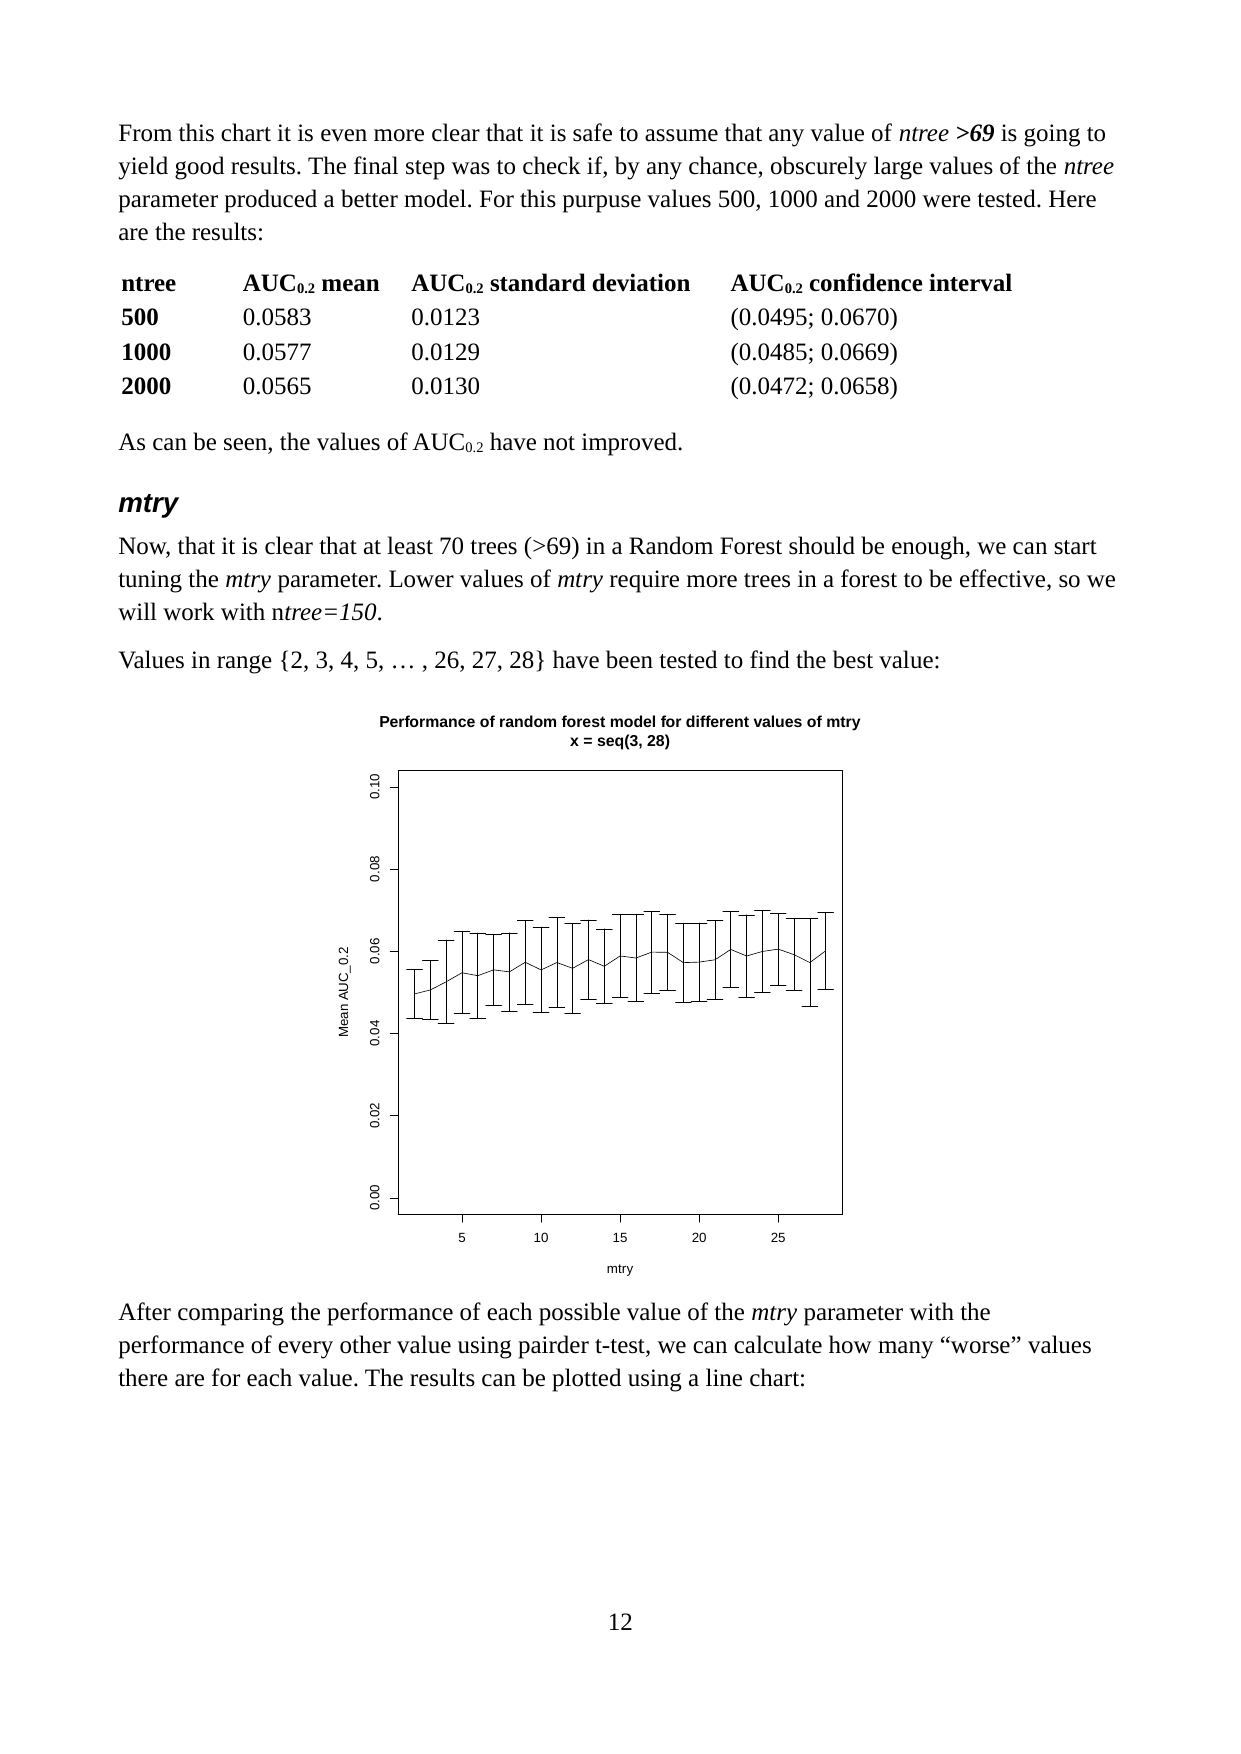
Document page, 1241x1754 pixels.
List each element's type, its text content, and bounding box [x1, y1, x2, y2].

table_cell 0.0123 [408, 299, 727, 334]
table_cell 0.0577 [240, 334, 408, 368]
table_cell (0.0472; 0.0658) [728, 369, 1056, 403]
table_header AUC0.2 mean [240, 265, 408, 299]
text From this chart it is even more clear that it is safe to assume that any value of ntree >69 is going to yield good results. The final step was to check if, by any chance, obscurely large values of the ntree parameter produced a better model. For this purpuse values 500, 1000 and 2000 were tested. Here are the results: [118, 118, 1122, 246]
table_cell 0.0583 [240, 299, 408, 334]
text As can be seen, the values of AUC0.2 have not improved. [118, 427, 1122, 456]
table_cell 1000 [118, 334, 240, 368]
table_cell 0.0130 [408, 369, 727, 403]
text Values in range {2, 3, 4, 5, … , 26, 27, 28} have been tested to find the best value: [118, 645, 1122, 674]
table_cell 0.0129 [408, 334, 727, 368]
table_header AUC0.2 standard deviation [408, 265, 727, 299]
table_cell 2000 [118, 369, 240, 403]
table_cell 0.0565 [240, 369, 408, 403]
table_cell (0.0485; 0.0669) [728, 334, 1056, 368]
subtitle mtry [118, 487, 1122, 519]
table_header AUC0.2 confidence interval [728, 265, 1056, 299]
table_header ntree [118, 265, 240, 299]
text After comparing the performance of each possible value of the mtry parameter with the performance of every other value using pairder t-test, we can calculate how many “worse” values there are for each value. The results can be plotted using a line chart: [118, 692, 1122, 1392]
table_cell 500 [118, 299, 240, 334]
table_cell (0.0495; 0.0670) [728, 299, 1056, 334]
text Now, that it is clear that at least 70 trees (>69) in a Random Forest should be enough, we can start tuning the mtry parameter. Lower values of mtry require more trees in a forest to be effective, so we will work with ntree=150. [118, 531, 1122, 626]
